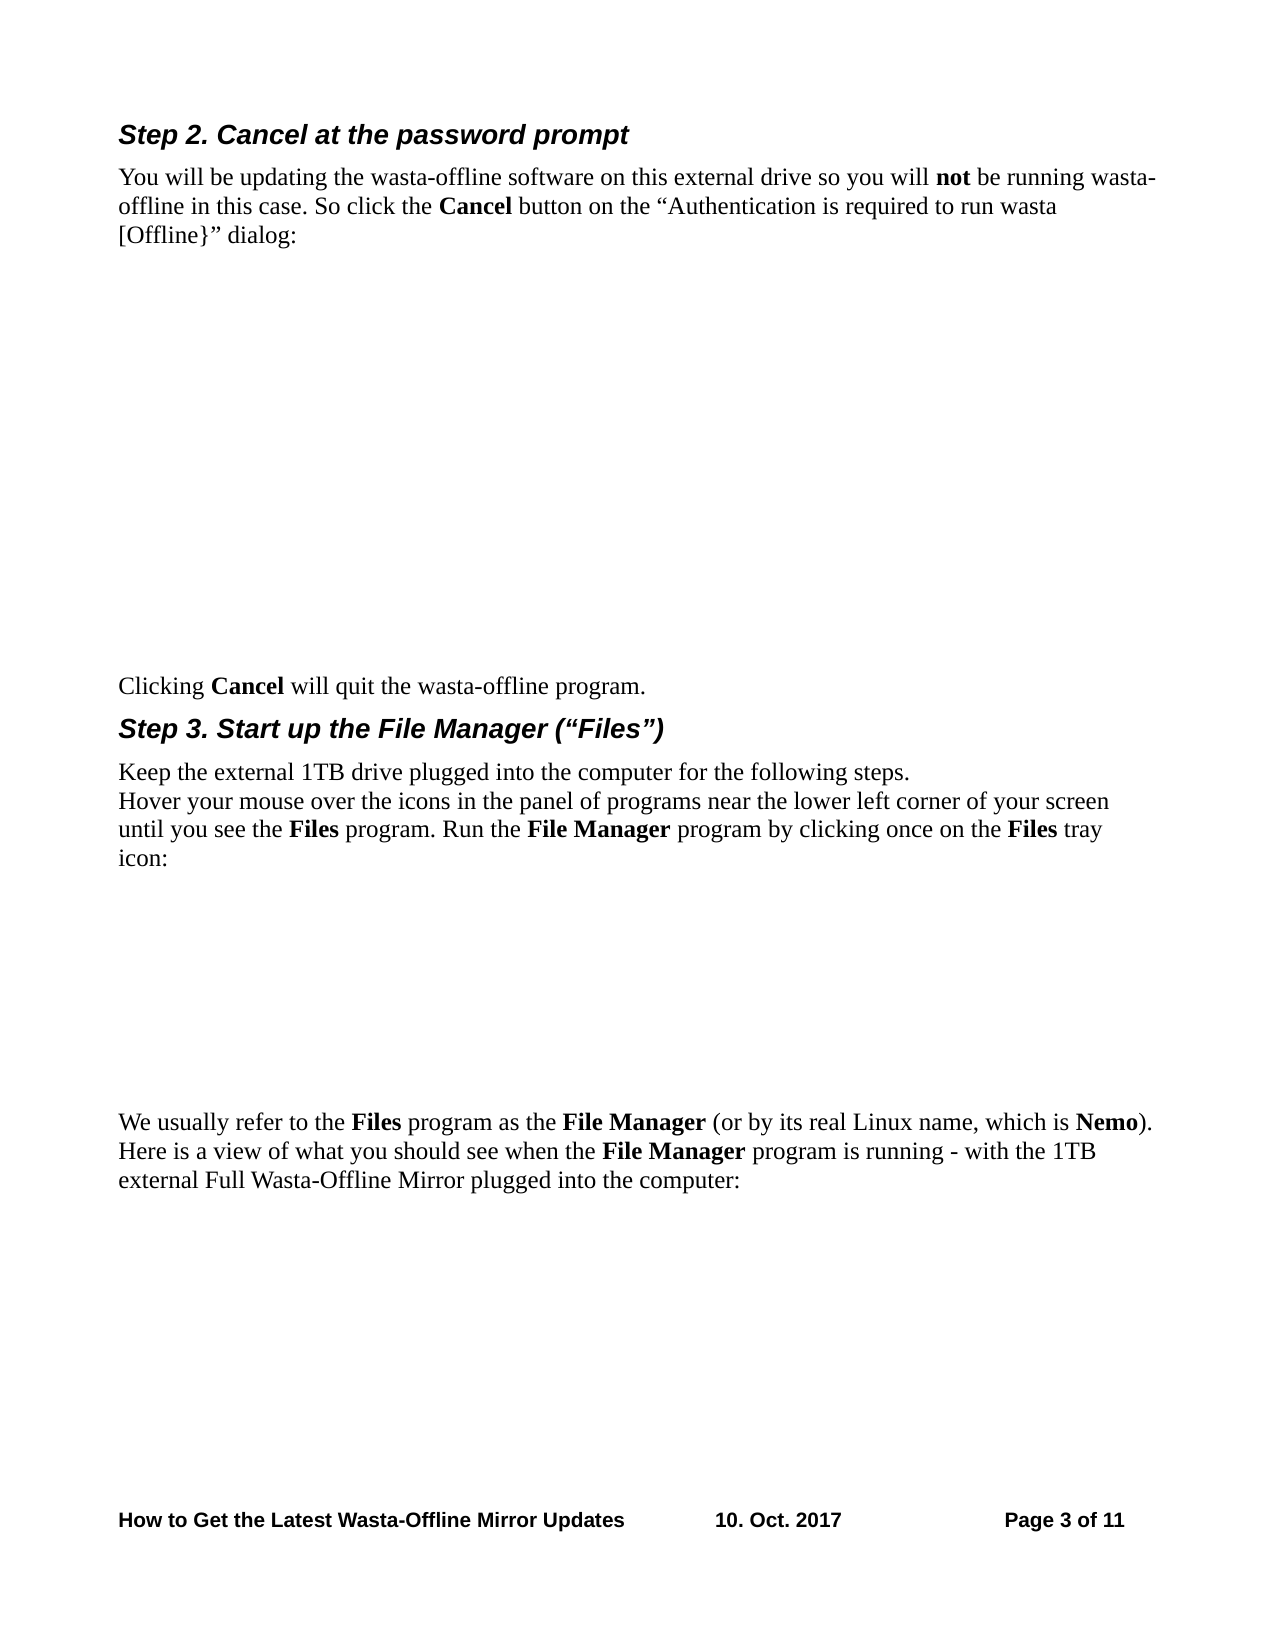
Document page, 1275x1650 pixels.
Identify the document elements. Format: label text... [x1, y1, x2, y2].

subtitle Step 2. Cancel at the password prompt [118, 118, 1157, 150]
text You will be updating the wasta-offline software on this external drive so you will not be running wasta-offline in this case. So click the Cancel button on the “Authentication is required to run wasta [Offline}” dialog: [118, 162, 1157, 249]
text We usually refer to the Files program as the File Manager (or by its real Linux name, which is Nemo). Here is a view of what you should see when the File Manager program is running - with the 1TB external Full Wasta-Offline Mirror plugged into the computer: [118, 1107, 1157, 1194]
text Keep the external 1TB drive plugged into the computer for the following steps. [118, 757, 1157, 786]
text Hover your mouse over the icons in the panel of programs near the lower left corner of your screen until you see the Files program. Run the File Manager program by clicking once on the Files tray icon: [118, 786, 1157, 872]
text Clicking Cancel will quit the wasta-offline program. [118, 671, 1157, 700]
subtitle Step 3. Start up the File Manager (“Files”) [118, 713, 1157, 744]
